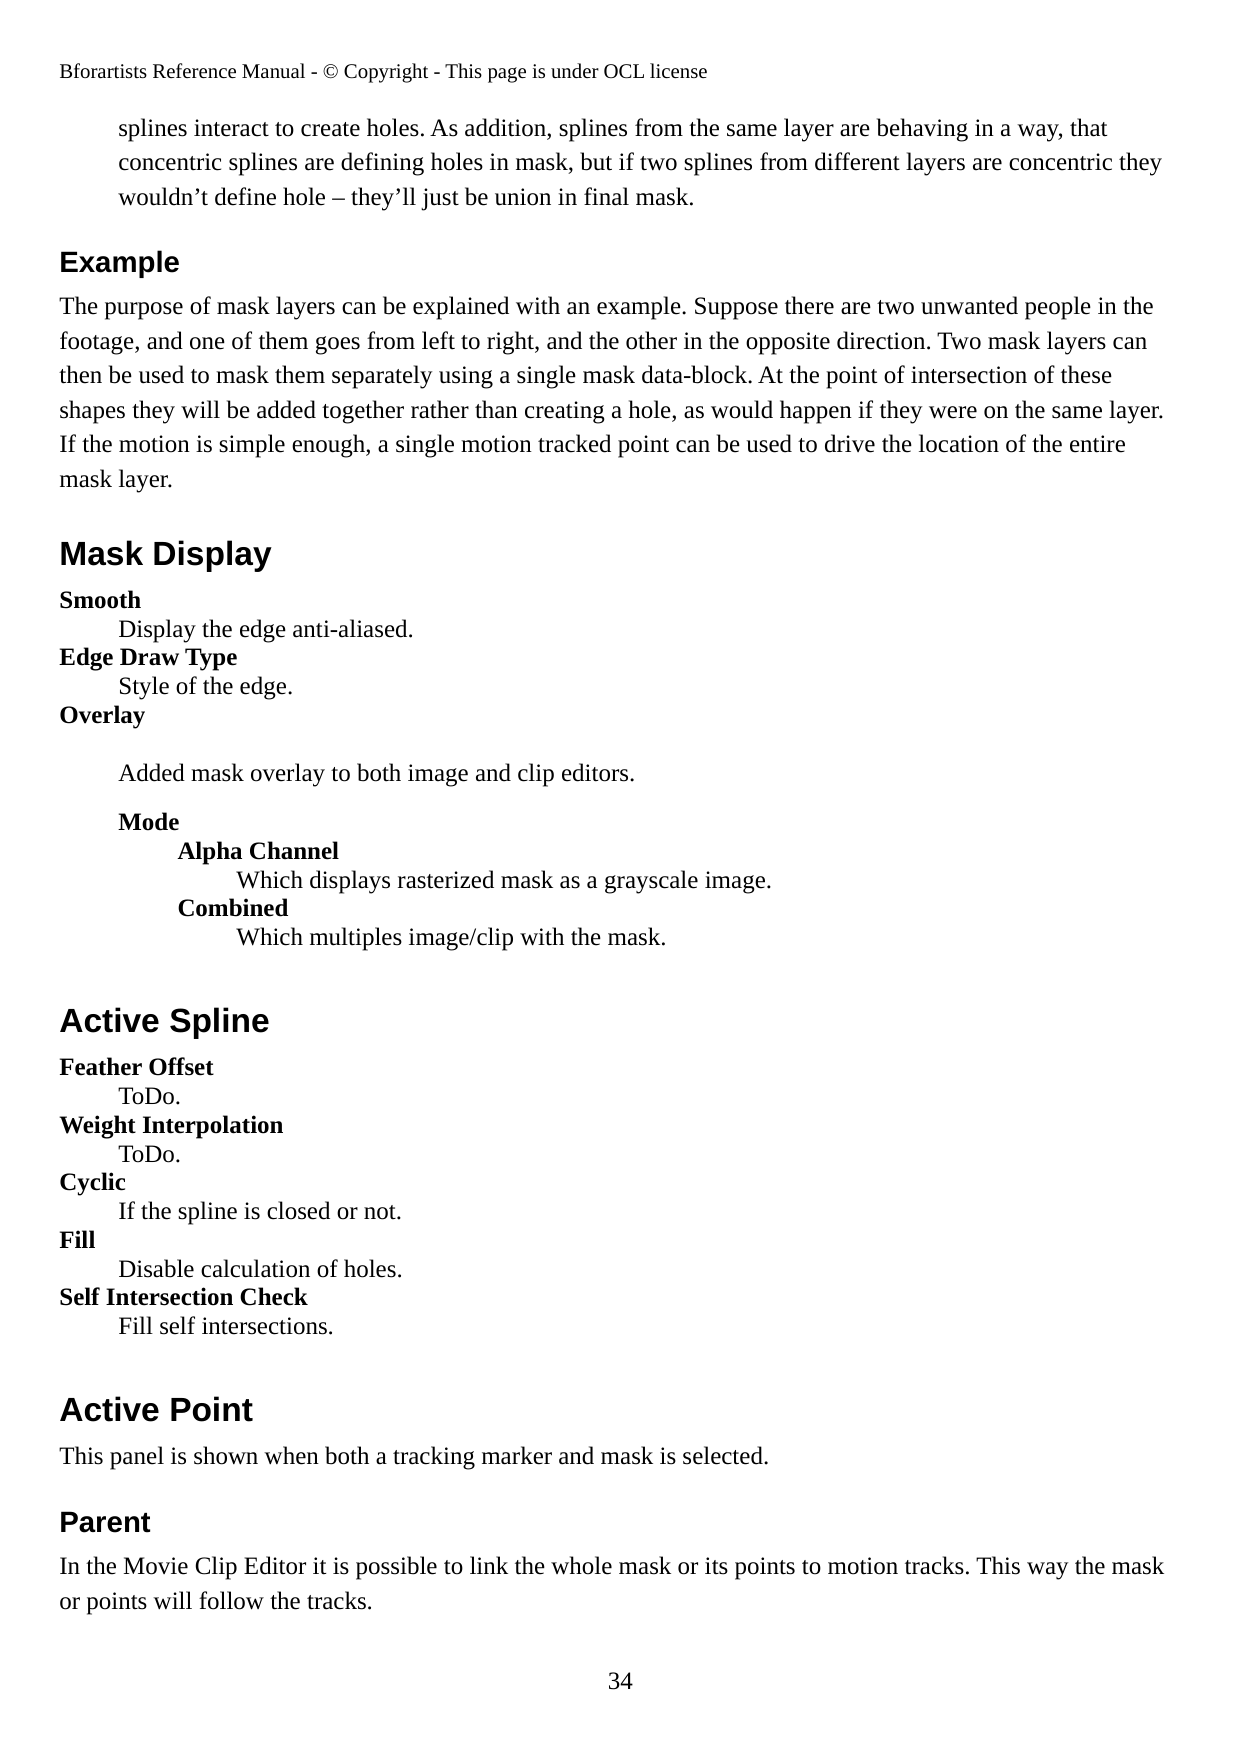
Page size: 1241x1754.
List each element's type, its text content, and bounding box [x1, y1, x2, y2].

subtitle Cyclic [59, 1167, 1181, 1196]
list Fill self intersections. [118, 1311, 1181, 1340]
subtitle Active Point [59, 1390, 1181, 1429]
subtitle Mode [118, 807, 1181, 836]
subtitle Feather Offset [59, 1052, 1181, 1081]
list Style of the edge. [118, 671, 1181, 700]
list If the spline is closed or not. [118, 1196, 1181, 1225]
subtitle Mask Display [59, 534, 1181, 572]
subtitle Weight Interpolation [59, 1110, 1181, 1139]
text The purpose of mask layers can be explained with an example. Suppose there are two unwanted people in the footage, and one of them goes from left to right, and the other in the opposite direction. Two mask layers can then be used to mask them separately using a single mask data-block. At the point of intersection of these shapes they will be added together rather than creating a hole, as would happen if they were on the same layer. If the motion is simple enough, a single motion tracked point can be used to drive the location of the entire mask layer. [59, 291, 1181, 493]
list Which displays rasterized mask as a grayscale image. [236, 865, 1181, 893]
subtitle Active Spline [59, 1001, 1181, 1040]
list Disable calculation of holes. [118, 1254, 1181, 1282]
subtitle Fill [59, 1225, 1181, 1254]
subtitle Parent [59, 1505, 1181, 1539]
list ToDo. [118, 1081, 1181, 1110]
subtitle Alpha Channel [177, 836, 1181, 865]
subtitle Self Intersection Check [59, 1282, 1181, 1311]
text In the Movie Clip Editor it is possible to link the whole mask or its points to motion tracks. This way the mask or points will follow the tracks. [59, 1551, 1181, 1614]
list ToDo. [118, 1139, 1181, 1167]
subtitle Example [59, 245, 1181, 279]
subtitle Combined [177, 893, 1181, 922]
list Which multiples image/clip with the mask. [236, 922, 1181, 951]
text splines interact to create holes. As addition, splines from the same layer are behaving in a way, that concentric splines are defining holes in mask, but if two splines from different layers are concentric they wouldn’t define hole – they’ll just be union in final mask. [118, 113, 1181, 210]
subtitle Edge Draw Type [59, 642, 1181, 671]
text Added mask overlay to both image and clip editors. [118, 758, 1181, 787]
text This panel is shown when both a tracking marker and mask is selected. [59, 1441, 1181, 1470]
subtitle Overlay [59, 700, 1181, 729]
subtitle Smooth [59, 585, 1181, 614]
list Display the edge anti-aliased. [118, 614, 1181, 642]
